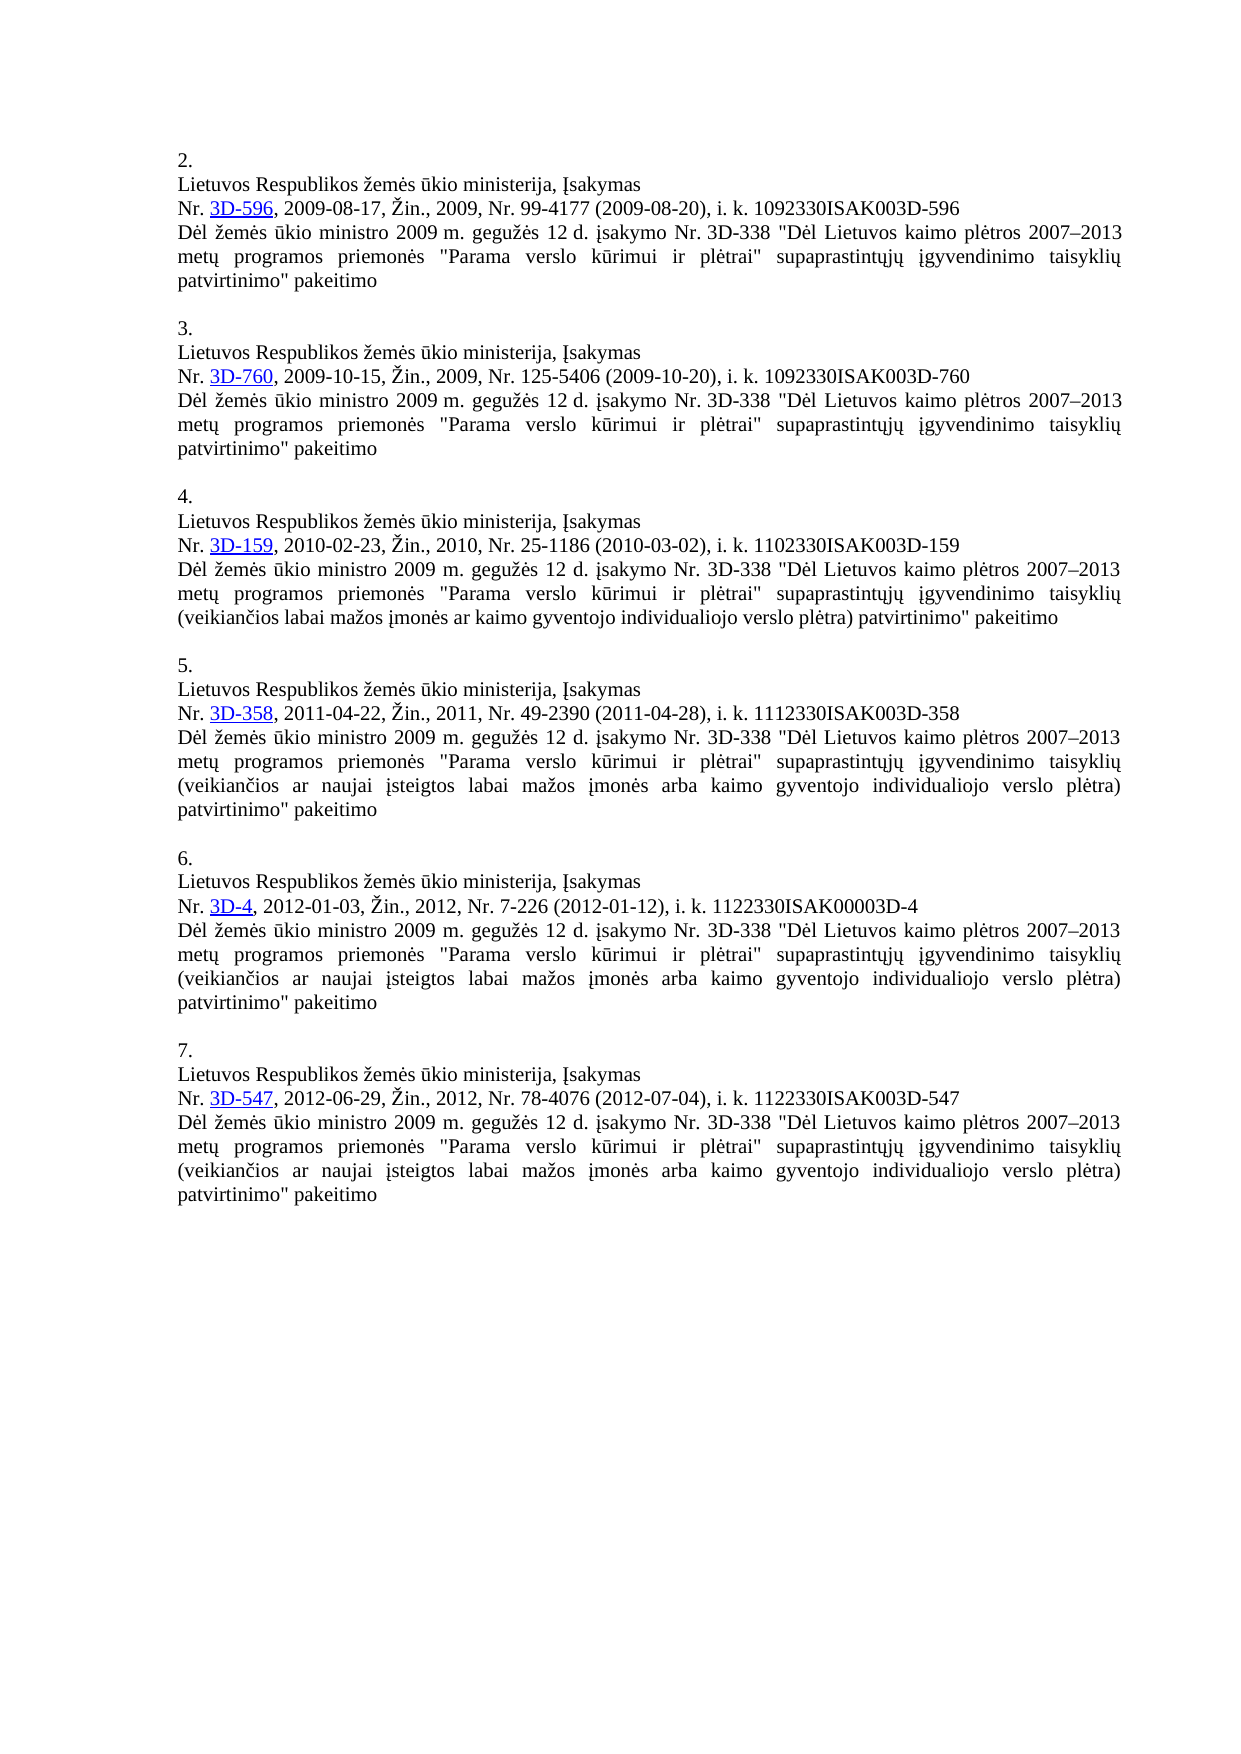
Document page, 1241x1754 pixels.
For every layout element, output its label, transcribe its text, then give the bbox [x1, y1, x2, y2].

text Nr. 3D-159, 2010-02-23, Žin., 2010, Nr. 25-1186 (2010-03-02), i. k. 1102330ISAK003D-159 [177, 533, 1122, 557]
text Dėl žemės ūkio ministro 2009 m. gegužės 12 d. įsakymo Nr. 3D-338 "Dėl Lietuvos kaimo plėtros 2007–2013 metų programos priemonės "Parama verslo kūrimui ir plėtrai" supaprastintųjų įgyvendinimo taisyklių (veikiančios ar naujai įsteigtos labai mažos įmonės arba kaimo gyventojo individualiojo verslo plėtra) patvirtinimo" pakeitimo [177, 725, 1122, 821]
text Lietuvos Respublikos žemės ūkio ministerija, Įsakymas [177, 172, 1122, 196]
text 4. [177, 484, 1122, 508]
text 3. [177, 316, 1122, 340]
text Nr. 3D-596, 2009-08-17, Žin., 2009, Nr. 99-4177 (2009-08-20), i. k. 1092330ISAK003D-596 [177, 196, 1122, 220]
text Lietuvos Respublikos žemės ūkio ministerija, Įsakymas [177, 340, 1122, 364]
text Dėl žemės ūkio ministro 2009 m. gegužės 12 d. įsakymo Nr. 3D-338 "Dėl Lietuvos kaimo plėtros 2007–2013 metų programos priemonės "Parama verslo kūrimui ir plėtrai" supaprastintųjų įgyvendinimo taisyklių patvirtinimo" pakeitimo [177, 220, 1122, 292]
text 6. [177, 845, 1122, 869]
text Nr. 3D-547, 2012-06-29, Žin., 2012, Nr. 78-4076 (2012-07-04), i. k. 1122330ISAK003D-547 [177, 1086, 1122, 1110]
text Lietuvos Respublikos žemės ūkio ministerija, Įsakymas [177, 869, 1122, 893]
text 5. [177, 653, 1122, 677]
text Lietuvos Respublikos žemės ūkio ministerija, Įsakymas [177, 508, 1122, 533]
text Dėl žemės ūkio ministro 2009 m. gegužės 12 d. įsakymo Nr. 3D-338 "Dėl Lietuvos kaimo plėtros 2007–2013 metų programos priemonės "Parama verslo kūrimui ir plėtrai" supaprastintųjų įgyvendinimo taisyklių (veikiančios ar naujai įsteigtos labai mažos įmonės arba kaimo gyventojo individualiojo verslo plėtra) patvirtinimo" pakeitimo [177, 918, 1122, 1014]
text Nr. 3D-760, 2009-10-15, Žin., 2009, Nr. 125-5406 (2009-10-20), i. k. 1092330ISAK003D-760 [177, 364, 1122, 388]
text Dėl žemės ūkio ministro 2009 m. gegužės 12 d. įsakymo Nr. 3D-338 "Dėl Lietuvos kaimo plėtros 2007–2013 metų programos priemonės "Parama verslo kūrimui ir plėtrai" supaprastintųjų įgyvendinimo taisyklių patvirtinimo" pakeitimo [177, 388, 1122, 460]
text Nr. 3D-358, 2011-04-22, Žin., 2011, Nr. 49-2390 (2011-04-28), i. k. 1112330ISAK003D-358 [177, 701, 1122, 725]
text Lietuvos Respublikos žemės ūkio ministerija, Įsakymas [177, 1062, 1122, 1086]
text Dėl žemės ūkio ministro 2009 m. gegužės 12 d. įsakymo Nr. 3D-338 "Dėl Lietuvos kaimo plėtros 2007–2013 metų programos priemonės "Parama verslo kūrimui ir plėtrai" supaprastintųjų įgyvendinimo taisyklių (veikiančios labai mažos įmonės ar kaimo gyventojo individualiojo verslo plėtra) patvirtinimo" pakeitimo [177, 557, 1122, 629]
text 2. [177, 148, 1122, 172]
text Lietuvos Respublikos žemės ūkio ministerija, Įsakymas [177, 677, 1122, 701]
text 7. [177, 1038, 1122, 1062]
text Nr. 3D-4, 2012-01-03, Žin., 2012, Nr. 7-226 (2012-01-12), i. k. 1122330ISAK00003D-4 [177, 893, 1122, 918]
text Dėl žemės ūkio ministro 2009 m. gegužės 12 d. įsakymo Nr. 3D-338 "Dėl Lietuvos kaimo plėtros 2007–2013 metų programos priemonės "Parama verslo kūrimui ir plėtrai" supaprastintųjų įgyvendinimo taisyklių (veikiančios ar naujai įsteigtos labai mažos įmonės arba kaimo gyventojo individualiojo verslo plėtra) patvirtinimo" pakeitimo [177, 1110, 1122, 1206]
